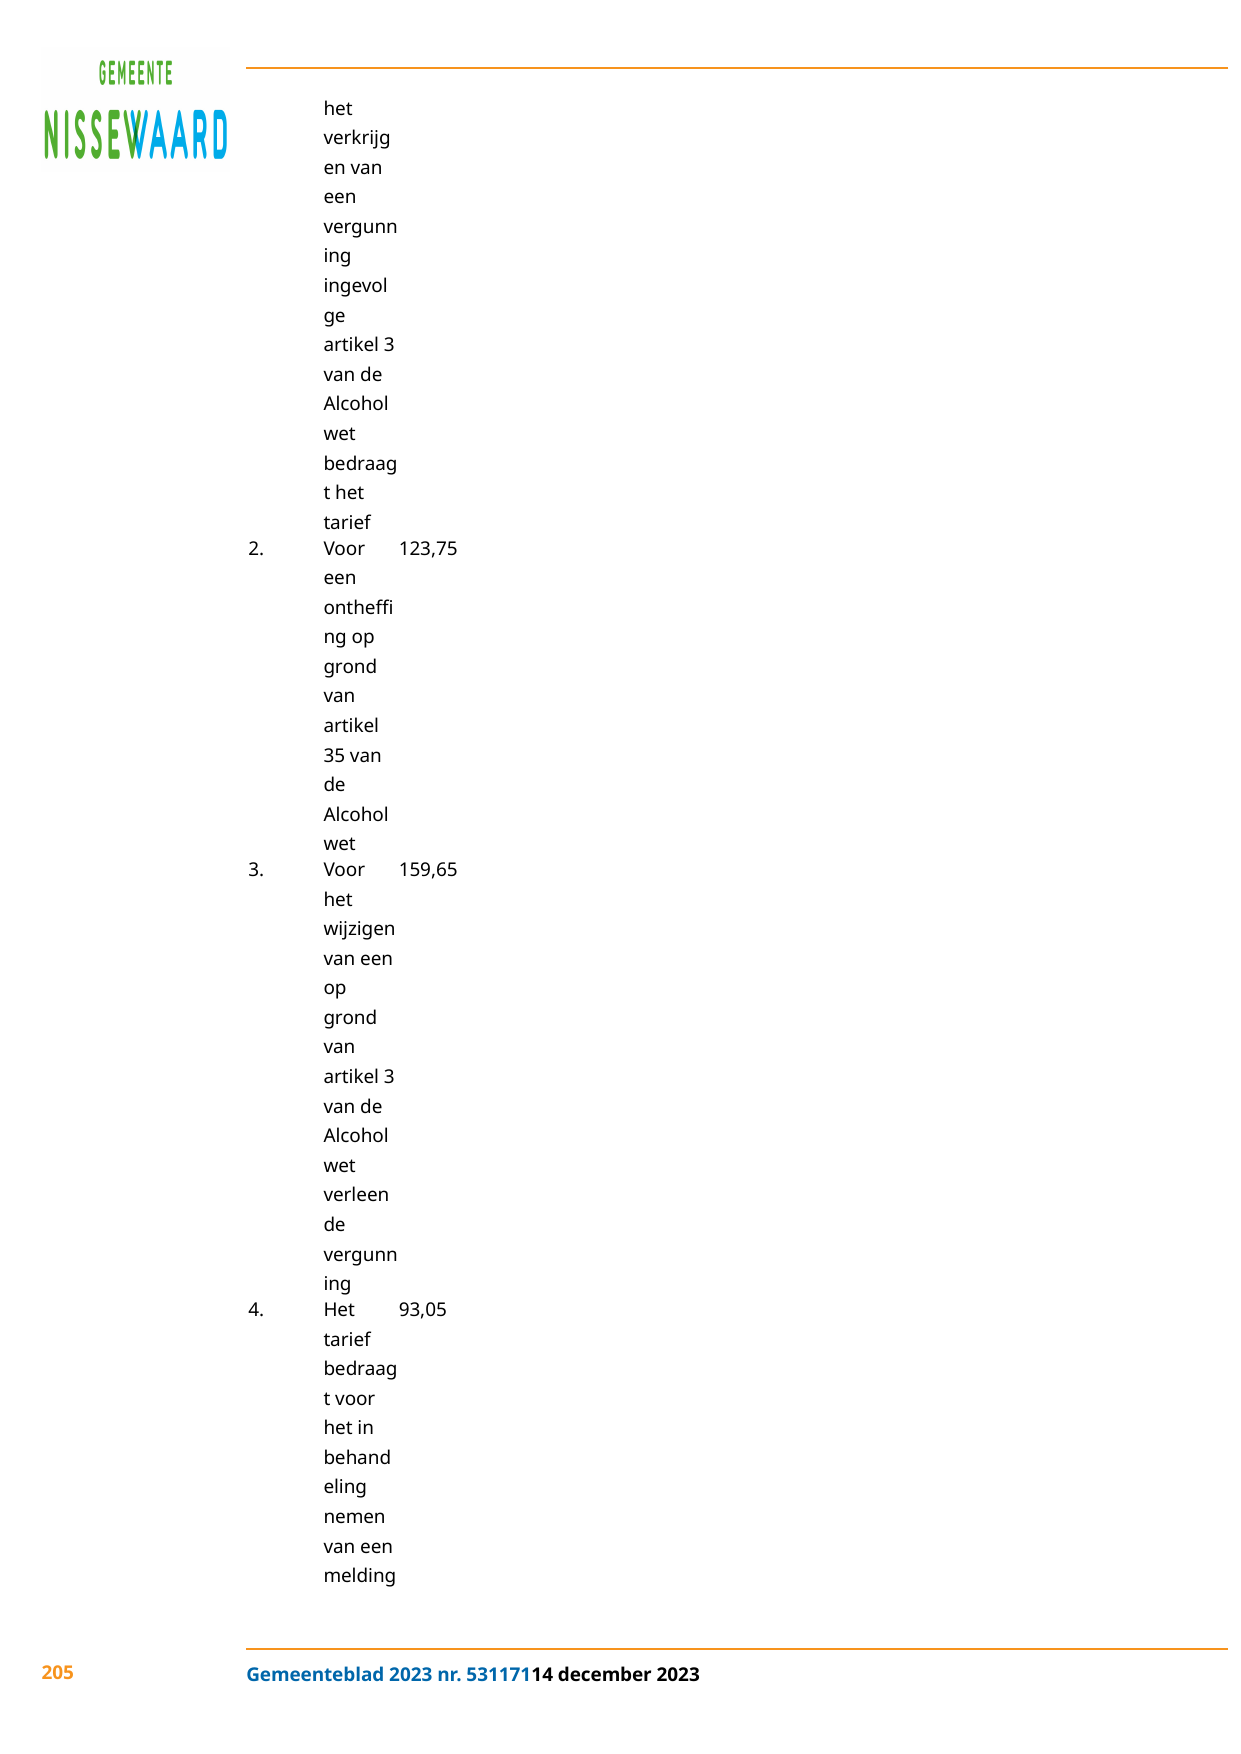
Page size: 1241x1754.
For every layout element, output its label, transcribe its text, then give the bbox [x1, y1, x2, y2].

table_cell 3. [248, 856, 323, 1296]
table_cell Voor een ontheffing op grond van artikel 35 van de Alcoholwet [323, 535, 398, 856]
table_cell het verkrijgen van een vergunning ingevolge artikel 3 van de Alcoholwet bedraagt het tarief [323, 95, 398, 535]
table_cell 159,65 [399, 856, 474, 1296]
table_cell 123,75 [399, 535, 474, 856]
table_cell Voor het wijzigen van een op grond van artikel 3 van de Alcoholwet verleende vergunning [323, 856, 398, 1296]
table_cell 2. [248, 535, 323, 856]
table_cell 93,05 [399, 1296, 474, 1588]
table_cell [399, 95, 474, 535]
picture [41, 47, 231, 172]
table_cell [248, 95, 323, 535]
table_cell 4. [248, 1296, 323, 1588]
table_cell Het tarief bedraagt voor het in behandeling nemen van een melding [323, 1296, 398, 1588]
